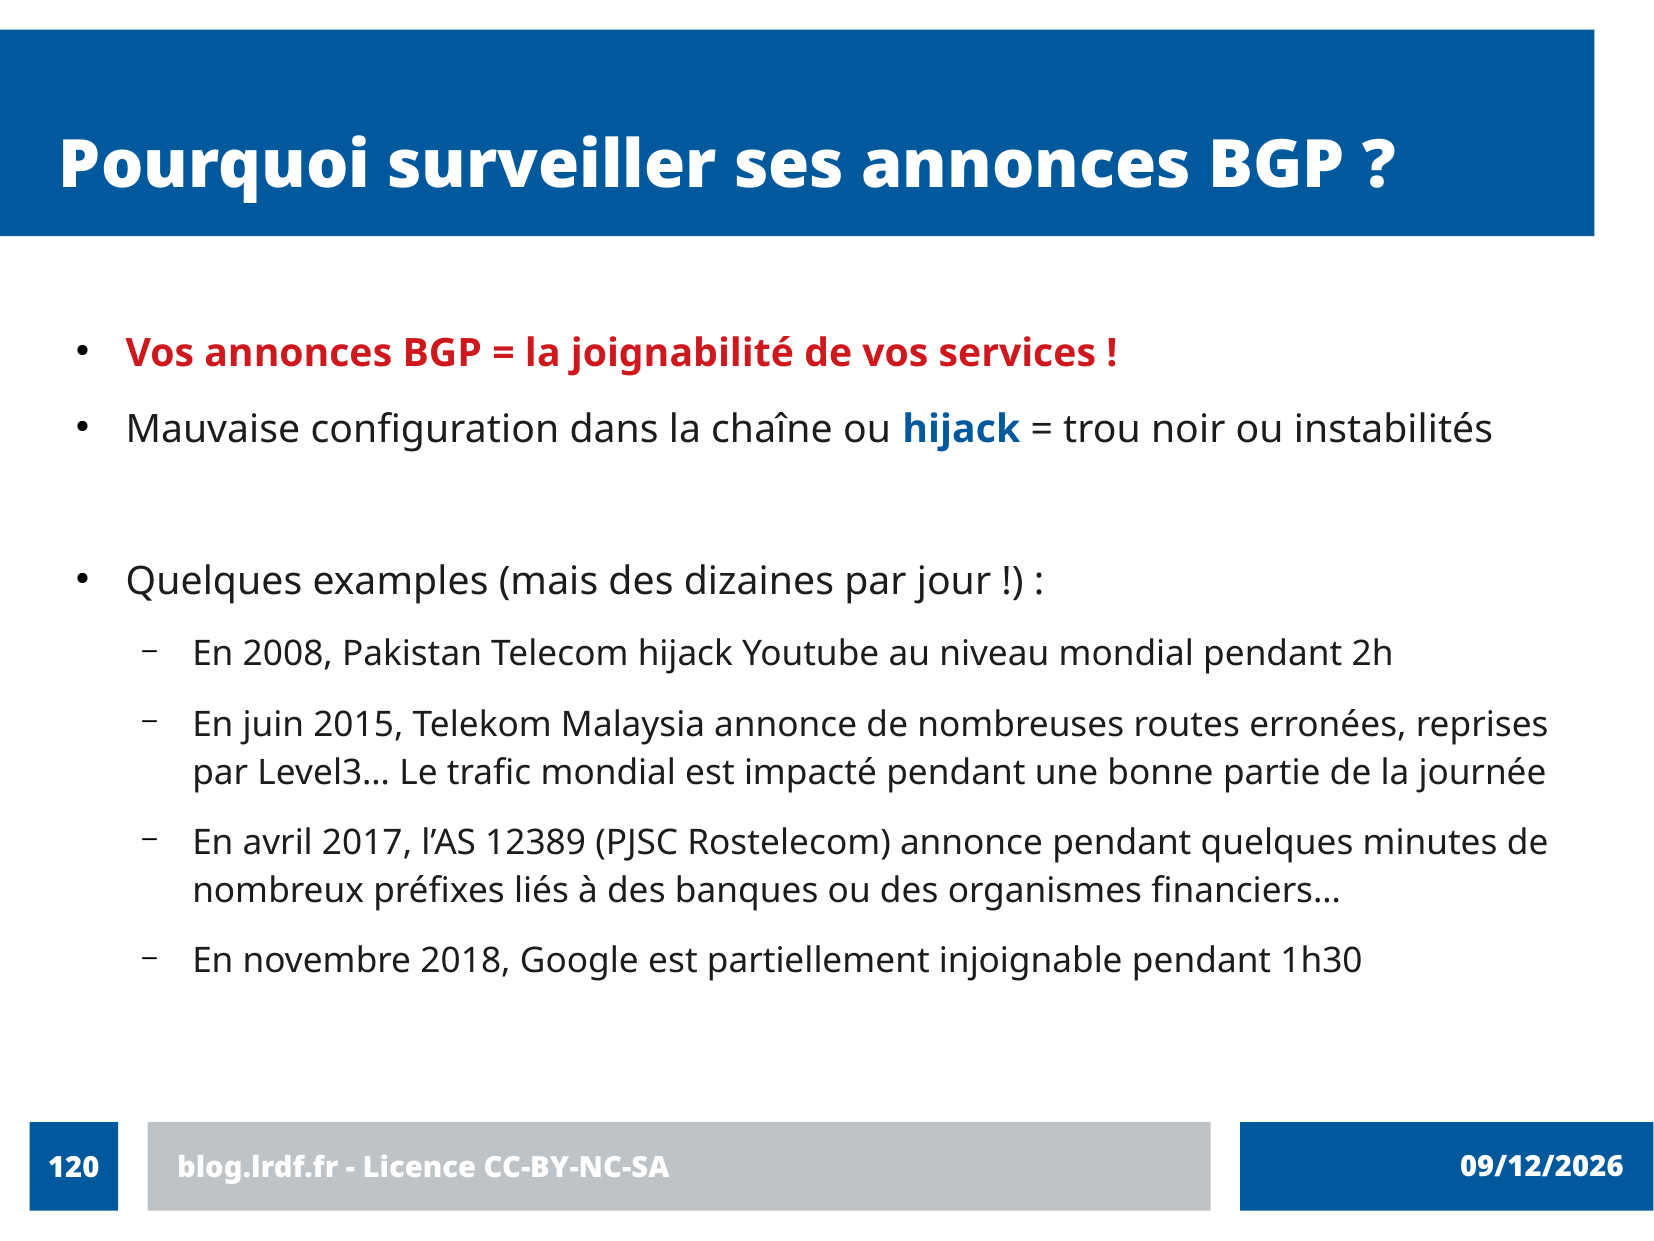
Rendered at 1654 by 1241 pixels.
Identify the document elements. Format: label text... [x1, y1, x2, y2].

title Pourquoi surveiller ses annonces BGP ? [59, 59, 1595, 207]
list Vos annonces BGP = la joignabilité de vos services ! Mauvaise configuration dans la chaîne ou hijack = trou noir ou instabilités Quelques examples (mais des dizaines par jour !) : En 2008, Pakistan Telecom hijack Youtube au niveau mondial pendant 2h En juin 2015, Telekom Malaysia annonce de nombreuses routes erronées, reprises par Level3… Le trafic mondial est impacté pendant une bonne partie de la journée En avril 2017, l’AS 12389 (PJSC Rostelecom) annonce pendant quelques minutes de nombreux préfixes liés à des banques ou des organismes financiers… En novembre 2018, Google est partiellement injoignable pendant 1h30 [59, 324, 1565, 1093]
